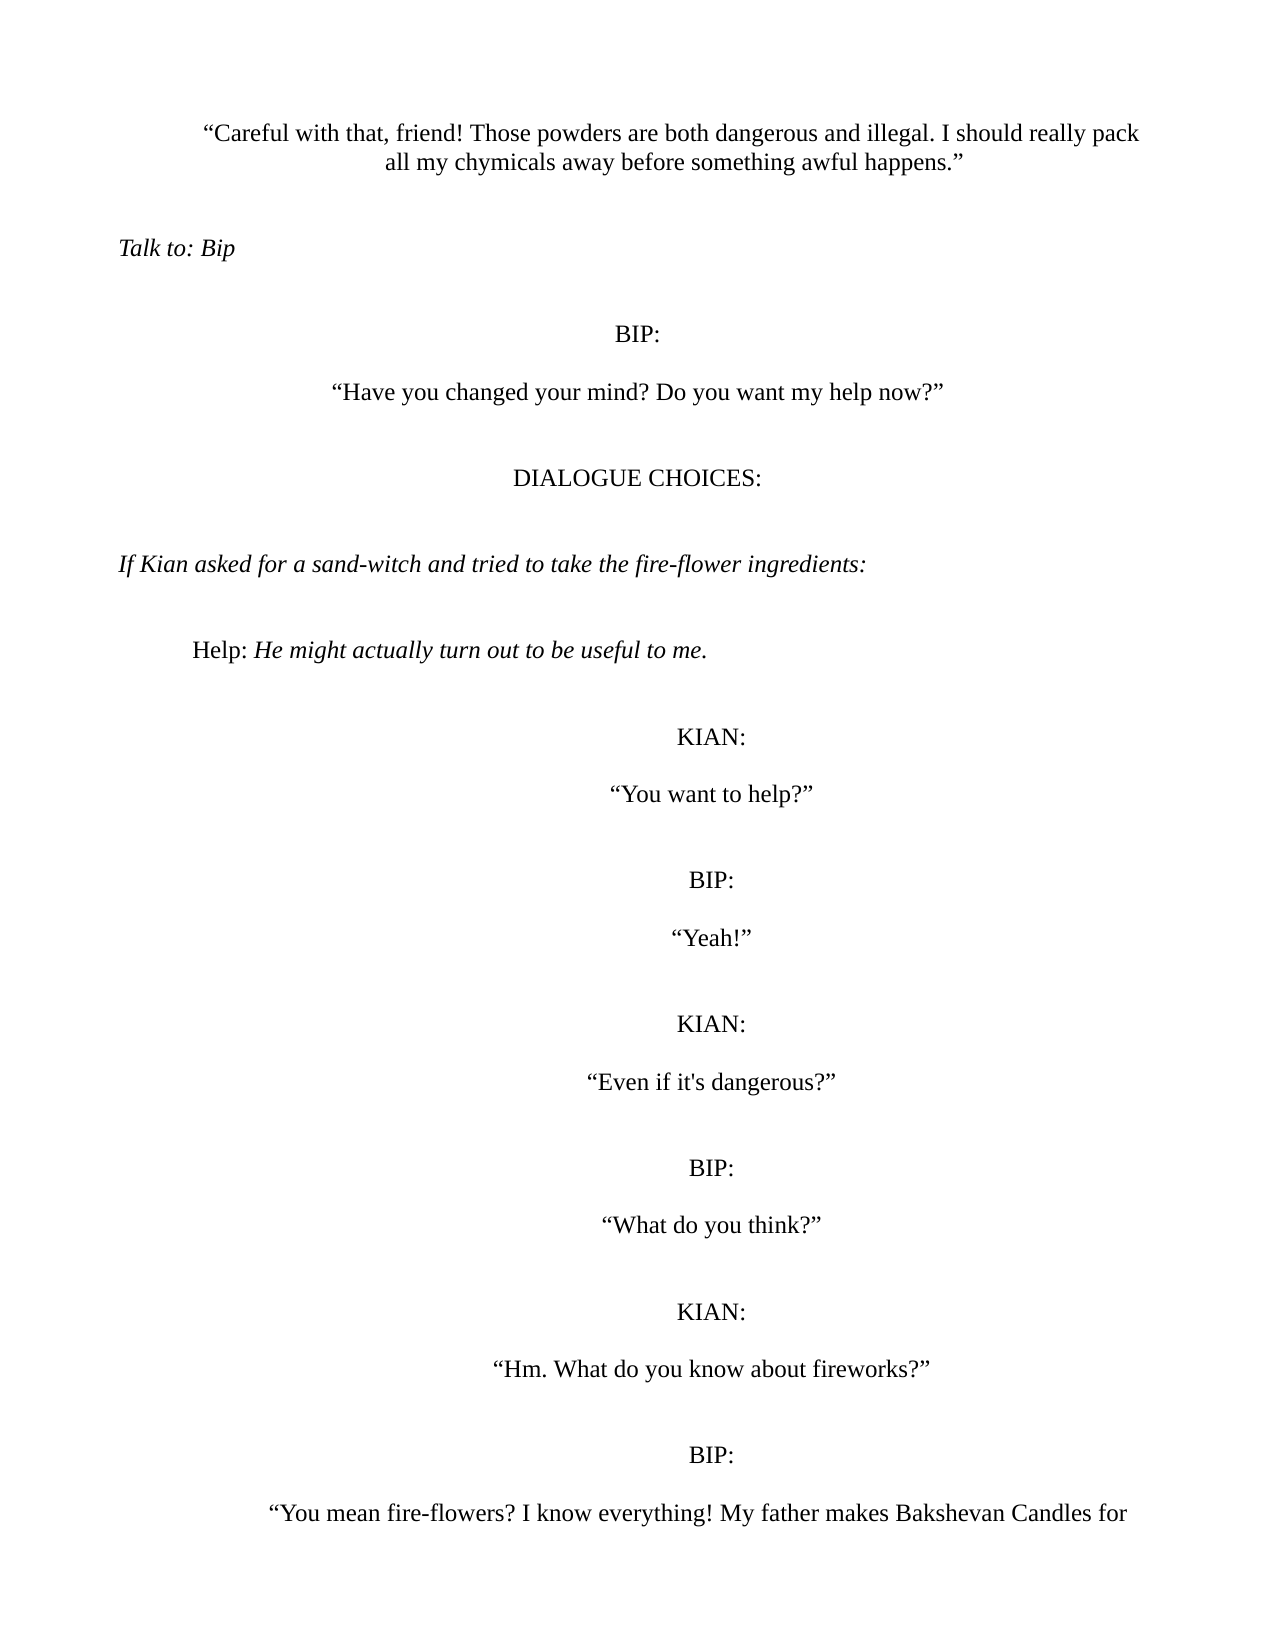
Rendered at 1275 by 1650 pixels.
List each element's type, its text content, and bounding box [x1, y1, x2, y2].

text BIP: [118, 319, 1157, 348]
text DIALOGUE CHOICES: [118, 463, 1157, 492]
text KIAN: [118, 1297, 1157, 1326]
text KIAN: [118, 722, 1157, 751]
text “Hm. What do you know about fireworks?” [118, 1354, 1157, 1383]
text Talk to: Bip [118, 233, 1157, 262]
text “You mean fire-flowers? I know everything! My father makes Bakshevan Candles for [118, 1498, 1157, 1527]
text KIAN: [118, 1009, 1157, 1038]
text “Yeah!” [118, 923, 1157, 952]
text “Careful with that, friend! Those powders are both dangerous and illegal. I should really pack all my chymicals away before something awful happens.” [118, 118, 1157, 176]
text “You want to help?” [118, 779, 1157, 808]
text If Kian asked for a sand-witch and tried to take the fire-flower ingredients: [118, 549, 1157, 578]
text “Have you changed your mind? Do you want my help now?” [118, 377, 1157, 406]
text “What do you think?” [118, 1211, 1157, 1239]
text BIP: [118, 866, 1157, 894]
text BIP: [118, 1153, 1157, 1182]
text “Even if it's dangerous?” [118, 1067, 1157, 1096]
text BIP: [118, 1441, 1157, 1469]
text Help: He might actually turn out to be useful to me. [118, 636, 1157, 664]
